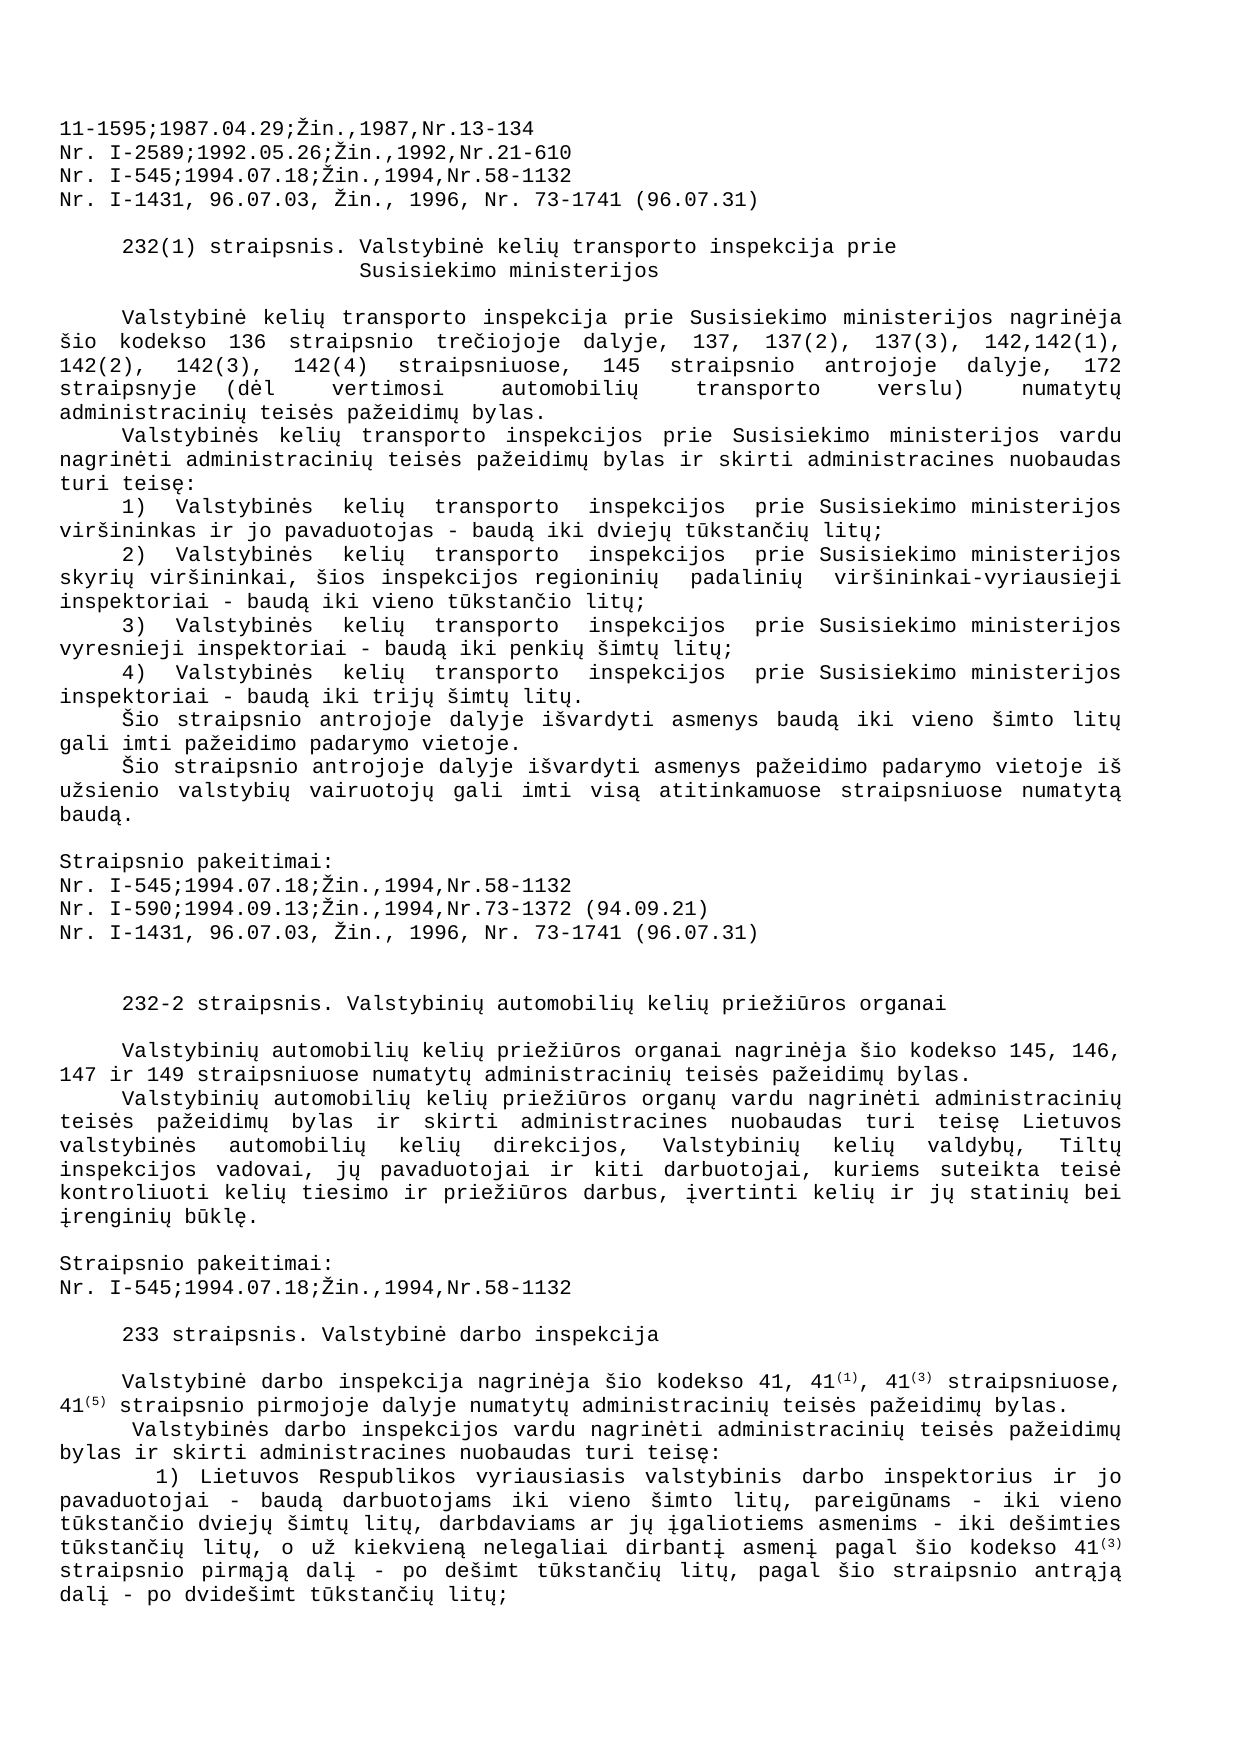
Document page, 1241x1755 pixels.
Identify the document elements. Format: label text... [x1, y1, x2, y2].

text Nr. I-1431, 96.07.03, Žin., 1996, Nr. 73-1741 (96.07.31) [59, 189, 1122, 213]
text 3) Valstybinės kelių transporto inspekcijos prie Susisiekimo ministerijos vyresnieji inspektoriai - baudą iki penkių šimtų litų; [59, 615, 1122, 662]
text 232-2 straipsnis. Valstybinių automobilių kelių priežiūros organai [59, 993, 1122, 1017]
text Valstybinės kelių transporto inspekcijos prie Susisiekimo ministerijos vardu nagrinėti administracinių teisės pažeidimų bylas ir skirti administracines nuobaudas turi teisę: [59, 426, 1122, 496]
text 1) Valstybinės kelių transporto inspekcijos prie Susisiekimo ministerijos viršininkas ir jo pavaduotojas - baudą iki dviejų tūkstančių litų; [59, 496, 1122, 544]
text Valstybinės darbo inspekcijos vardu nagrinėti administracinių teisės pažeidimų bylas ir skirti administracines nuobaudas turi teisę: [59, 1419, 1122, 1466]
text Nr. I-545;1994.07.18;Žin.,1994,Nr.58-1132 [59, 1277, 1122, 1300]
text Straipsnio pakeitimai: [59, 1253, 1122, 1277]
text Valstybinių automobilių kelių priežiūros organai nagrinėja šio kodekso 145, 146, 147 ir 149 straipsniuose numatytų administracinių teisės pažeidimų bylas. [59, 1040, 1122, 1088]
text Šio straipsnio antrojoje dalyje išvardyti asmenys baudą iki vieno šimto litų gali imti pažeidimo padarymo vietoje. [59, 709, 1122, 757]
text 233 straipsnis. Valstybinė darbo inspekcija [59, 1324, 1122, 1348]
text Šio straipsnio antrojoje dalyje išvardyti asmenys pažeidimo padarymo vietoje iš užsienio valstybių vairuotojų gali imti visą atitinkamuose straipsniuose numatytą baudą. [59, 757, 1122, 827]
text Susisiekimo ministerijos [59, 260, 1122, 284]
text 232(1) straipsnis. Valstybinė kelių transporto inspekcija prie [59, 236, 1122, 260]
text Nr. I-590;1994.09.13;Žin.,1994,Nr.73-1372 (94.09.21) [59, 898, 1122, 922]
text 2) Valstybinės kelių transporto inspekcijos prie Susisiekimo ministerijos skyrių viršininkai, šios inspekcijos regioninių padalinių viršininkai-vyriausieji inspektoriai - baudą iki vieno tūkstančio litų; [59, 544, 1122, 615]
text 11-1595;1987.04.29;Žin.,1987,Nr.13-134 [59, 118, 1122, 142]
text Nr. I-2589;1992.05.26;Žin.,1992,Nr.21-610 [59, 142, 1122, 165]
text Straipsnio pakeitimai: [59, 851, 1122, 875]
text Valstybinių automobilių kelių priežiūros organų vardu nagrinėti administracinių teisės pažeidimų bylas ir skirti administracines nuobaudas turi teisę Lietuvos valstybinės automobilių kelių direkcijos, Valstybinių kelių valdybų, Tiltų inspekcijos vadovai, jų pavaduotojai ir kiti darbuotojai, kuriems suteikta teisė kontroliuoti kelių tiesimo ir priežiūros darbus, įvertinti kelių ir jų statinių bei įrenginių būklę. [59, 1088, 1122, 1229]
text Valstybinė kelių transporto inspekcija prie Susisiekimo ministerijos nagrinėja šio kodekso 136 straipsnio trečiojoje dalyje, 137, 137(2), 137(3), 142,142(1), 142(2), 142(3), 142(4) straipsniuose, 145 straipsnio antrojoje dalyje, 172 straipsnyje (dėl vertimosi automobilių transporto verslu) numatytų administracinių teisės pažeidimų bylas. [59, 307, 1122, 426]
text Nr. I-545;1994.07.18;Žin.,1994,Nr.58-1132 [59, 875, 1122, 898]
text Valstybinė darbo inspekcija nagrinėja šio kodekso 41, 41(1), 41(3) straipsniuose, 41(5) straipsnio pirmojoje dalyje numatytų administracinių teisės pažeidimų bylas. [59, 1371, 1122, 1419]
text 1) Lietuvos Respublikos vyriausiasis valstybinis darbo inspektorius ir jo pavaduotojai - baudą darbuotojams iki vieno šimto litų, pareigūnams - iki vieno tūkstančio dviejų šimtų litų, darbdaviams ar jų įgaliotiems asmenims - iki dešimties tūkstančių litų, o už kiekvieną nelegaliai dirbantį asmenį pagal šio kodekso 41(3) straipsnio pirmąją dalį - po dešimt tūkstančių litų, pagal šio straipsnio antrąją dalį - po dvidešimt tūkstančių litų; [59, 1466, 1122, 1608]
text Nr. I-1431, 96.07.03, Žin., 1996, Nr. 73-1741 (96.07.31) [59, 922, 1122, 946]
text Nr. I-545;1994.07.18;Žin.,1994,Nr.58-1132 [59, 165, 1122, 189]
text 4) Valstybinės kelių transporto inspekcijos prie Susisiekimo ministerijos inspektoriai - baudą iki trijų šimtų litų. [59, 662, 1122, 709]
